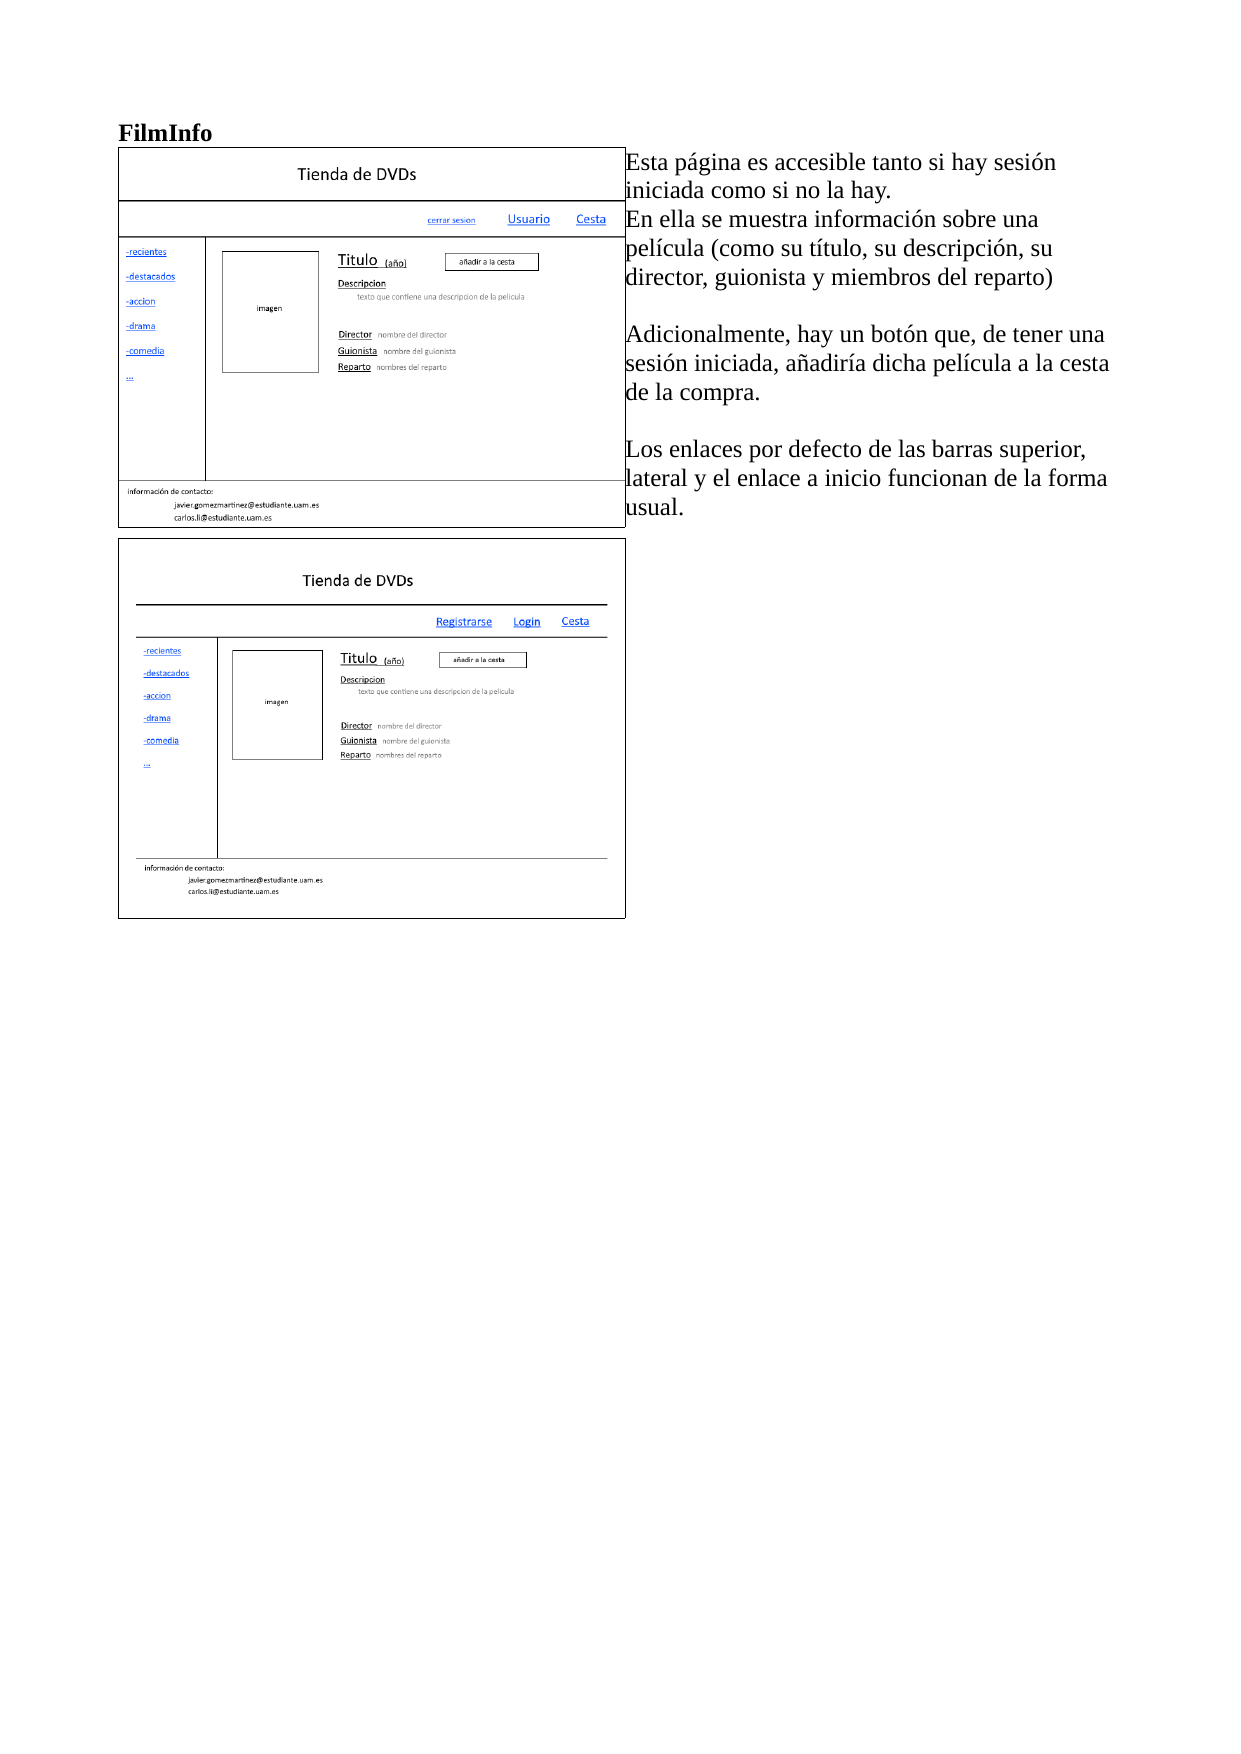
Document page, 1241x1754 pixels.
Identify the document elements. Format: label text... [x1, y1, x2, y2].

text Esta página es accesible tanto si hay sesión iniciada como si no la hay. [626, 147, 1122, 204]
picture [119, 148, 625, 527]
text Los enlaces por defecto de las barras superior, lateral y el enlace a inicio funcionan de la forma usual. [626, 434, 1122, 521]
picture [136, 555, 608, 900]
text En ella se muestra información sobre una película (como su título, su descripción, su director, guionista y miembros del reparto) [626, 204, 1122, 291]
text [119, 539, 625, 918]
text Adicionalmente, hay un botón que, de tener una sesión iniciada, añadiría dicha película a la cesta de la compra. [626, 319, 1122, 406]
text FilmInfo [118, 118, 1122, 147]
